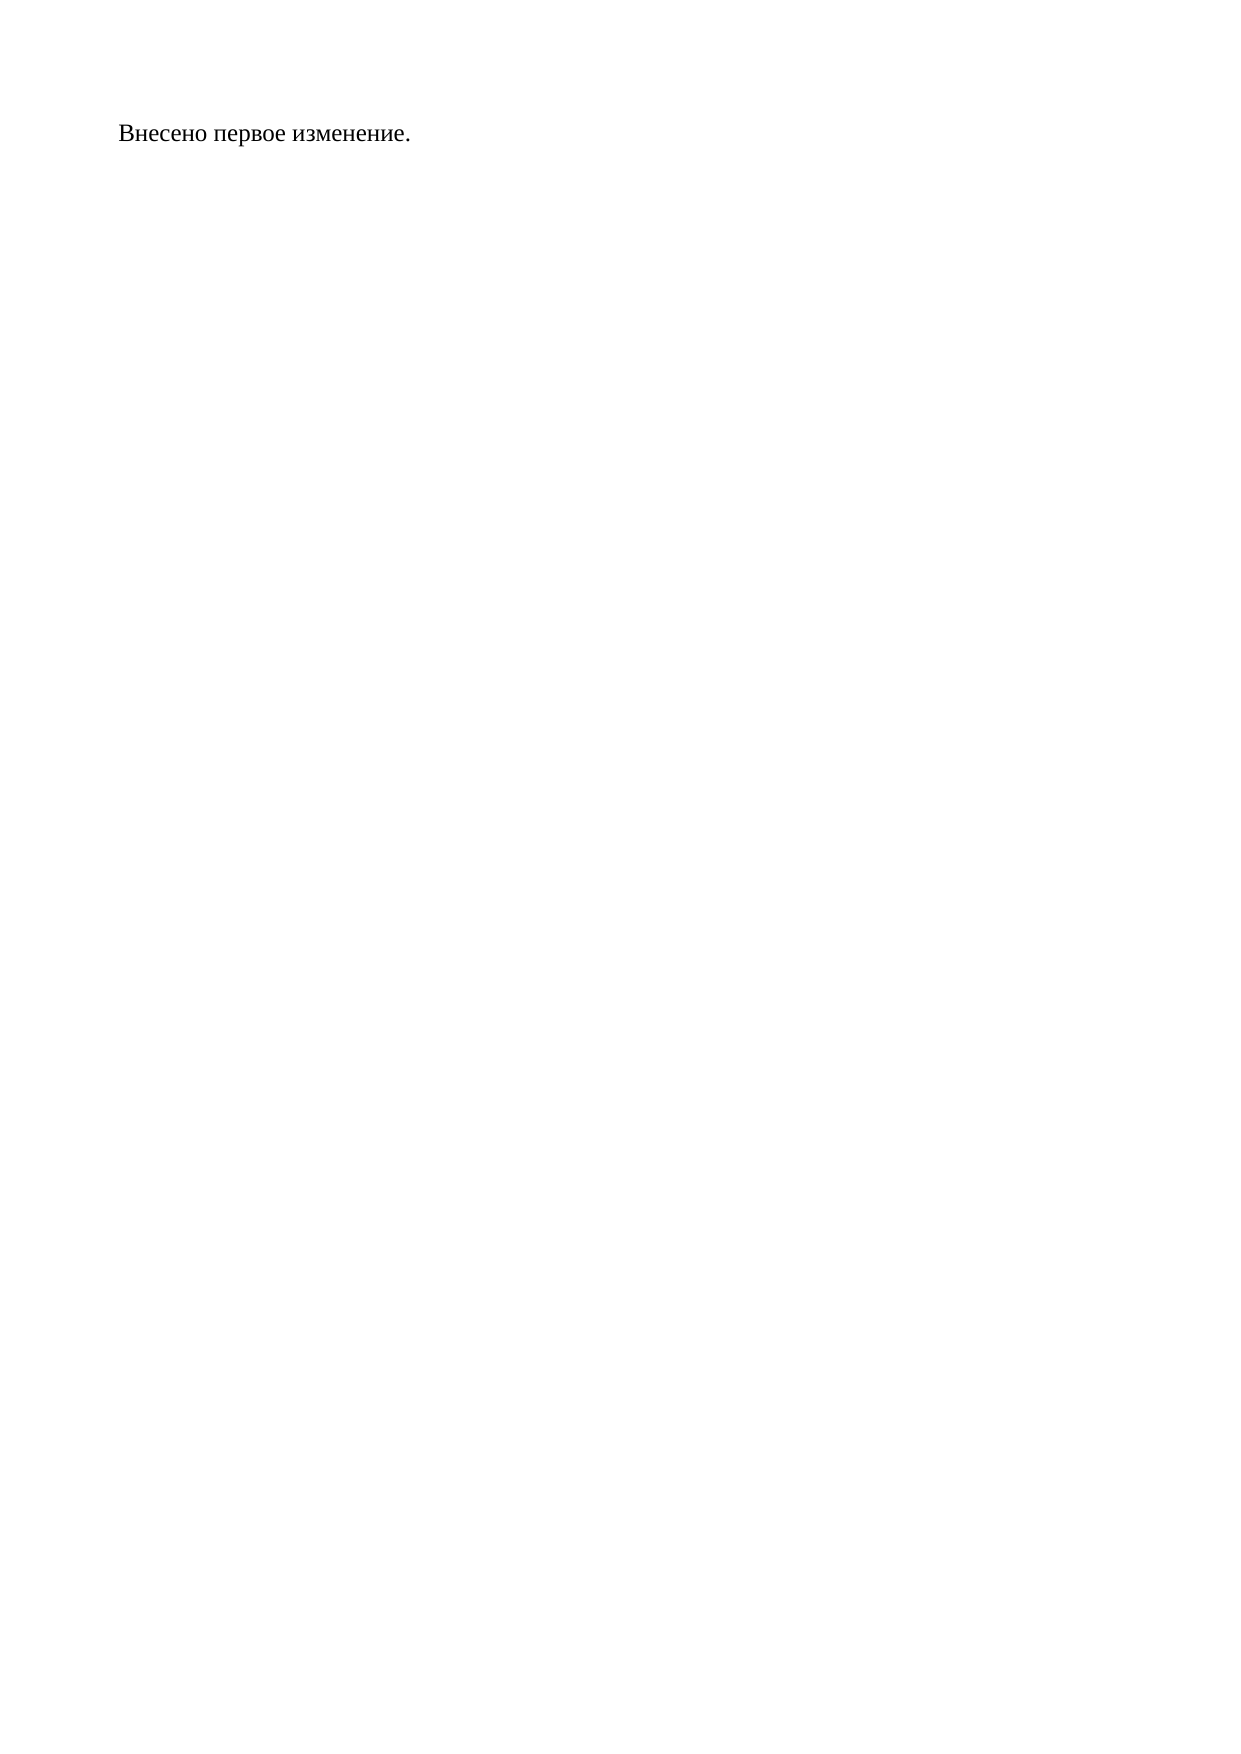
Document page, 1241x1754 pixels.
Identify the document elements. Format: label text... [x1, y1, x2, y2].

text Внесено первое изменение. [118, 118, 1122, 147]
